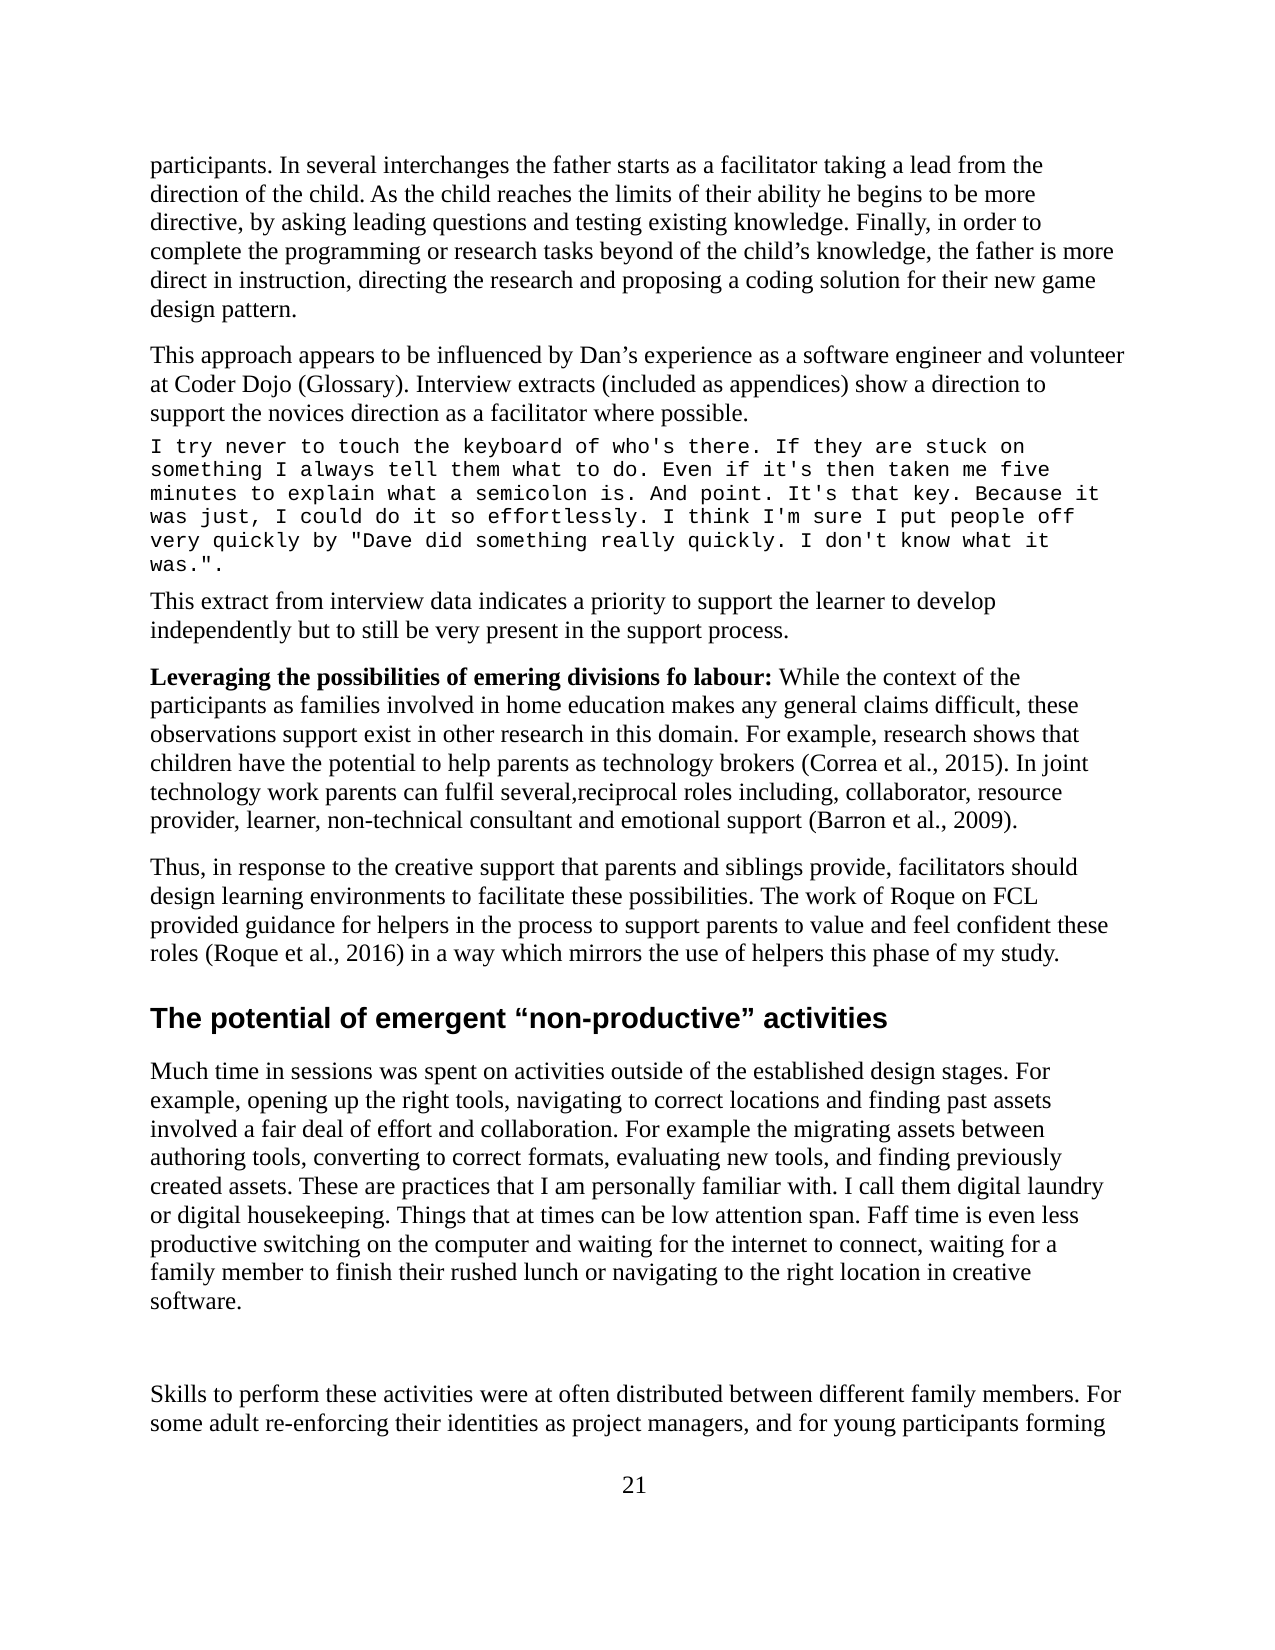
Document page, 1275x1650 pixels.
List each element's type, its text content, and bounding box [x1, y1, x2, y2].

text Thus, in response to the creative support that parents and siblings provide, facilitators should design learning environments to facilitate these possibilities. The work of Roque on FCL provided guidance for helpers in the process to support parents to value and feel confident these roles (Roque et al., 2016) in a way which mirrors the use of helpers this phase of my study. [150, 852, 1125, 967]
text participants. In several interchanges the father starts as a facilitator taking a lead from the direction of the child. As the child reaches the limits of their ability he begins to be more directive, by asking leading questions and testing existing knowledge. Finally, in order to complete the programming or research tasks beyond of the child’s knowledge, the father is more direct in instruction, directing the research and proposing a coding solution for their new game design pattern. [150, 150, 1125, 322]
subtitle The potential of emergent “non-productive” activities [150, 1001, 1125, 1035]
text This extract from interview data indicates a priority to support the learner to develop independently but to still be very present in the support process. [150, 586, 1125, 644]
text I try never to touch the keyboard of who's there. If they are stuck on something I always tell them what to do. Even if it's then taken me five minutes to explain what a semicolon is. And point. It's that key. Because it was just, I could do it so effortlessly. I think I'm sure I put people off very quickly by "Dave did something really quickly. I don't know what it was.". [150, 436, 1125, 577]
text Much time in sessions was spent on activities outside of the established design stages. For example, opening up the right tools, navigating to correct locations and finding past assets involved a fair deal of effort and collaboration. For example the migrating assets between authoring tools, converting to correct formats, evaluating new tools, and finding previously created assets. These are practices that I am personally familiar with. I call them digital laundry or digital housekeeping. Things that at times can be low attention span. Faff time is even less productive switching on the computer and waiting for the internet to connect, waiting for a family member to finish their rushed lunch or navigating to the right location in creative software. [150, 1056, 1125, 1315]
text This approach appears to be influenced by Dan’s experience as a software engineer and volunteer at Coder Dojo (Glossary). Interview extracts (included as appendices) show a direction to support the novices direction as a facilitator where possible. [150, 340, 1125, 427]
text Leveraging the possibilities of emering divisions fo labour: While the context of the participants as families involved in home education makes any general claims difficult, these observations support exist in other research in this domain. For example, research shows that children have the potential to help parents as technology brokers (Correa et al., 2015). In joint technology work parents can fulfil several,reciprocal roles including, collaborator, resource provider, learner, non-technical consultant and emotional support (Barron et al., 2009). [150, 662, 1125, 834]
text Skills to perform these activities were at often distributed between different family members. For some adult re-enforcing their identities as project managers, and for young participants forming [150, 1379, 1125, 1437]
